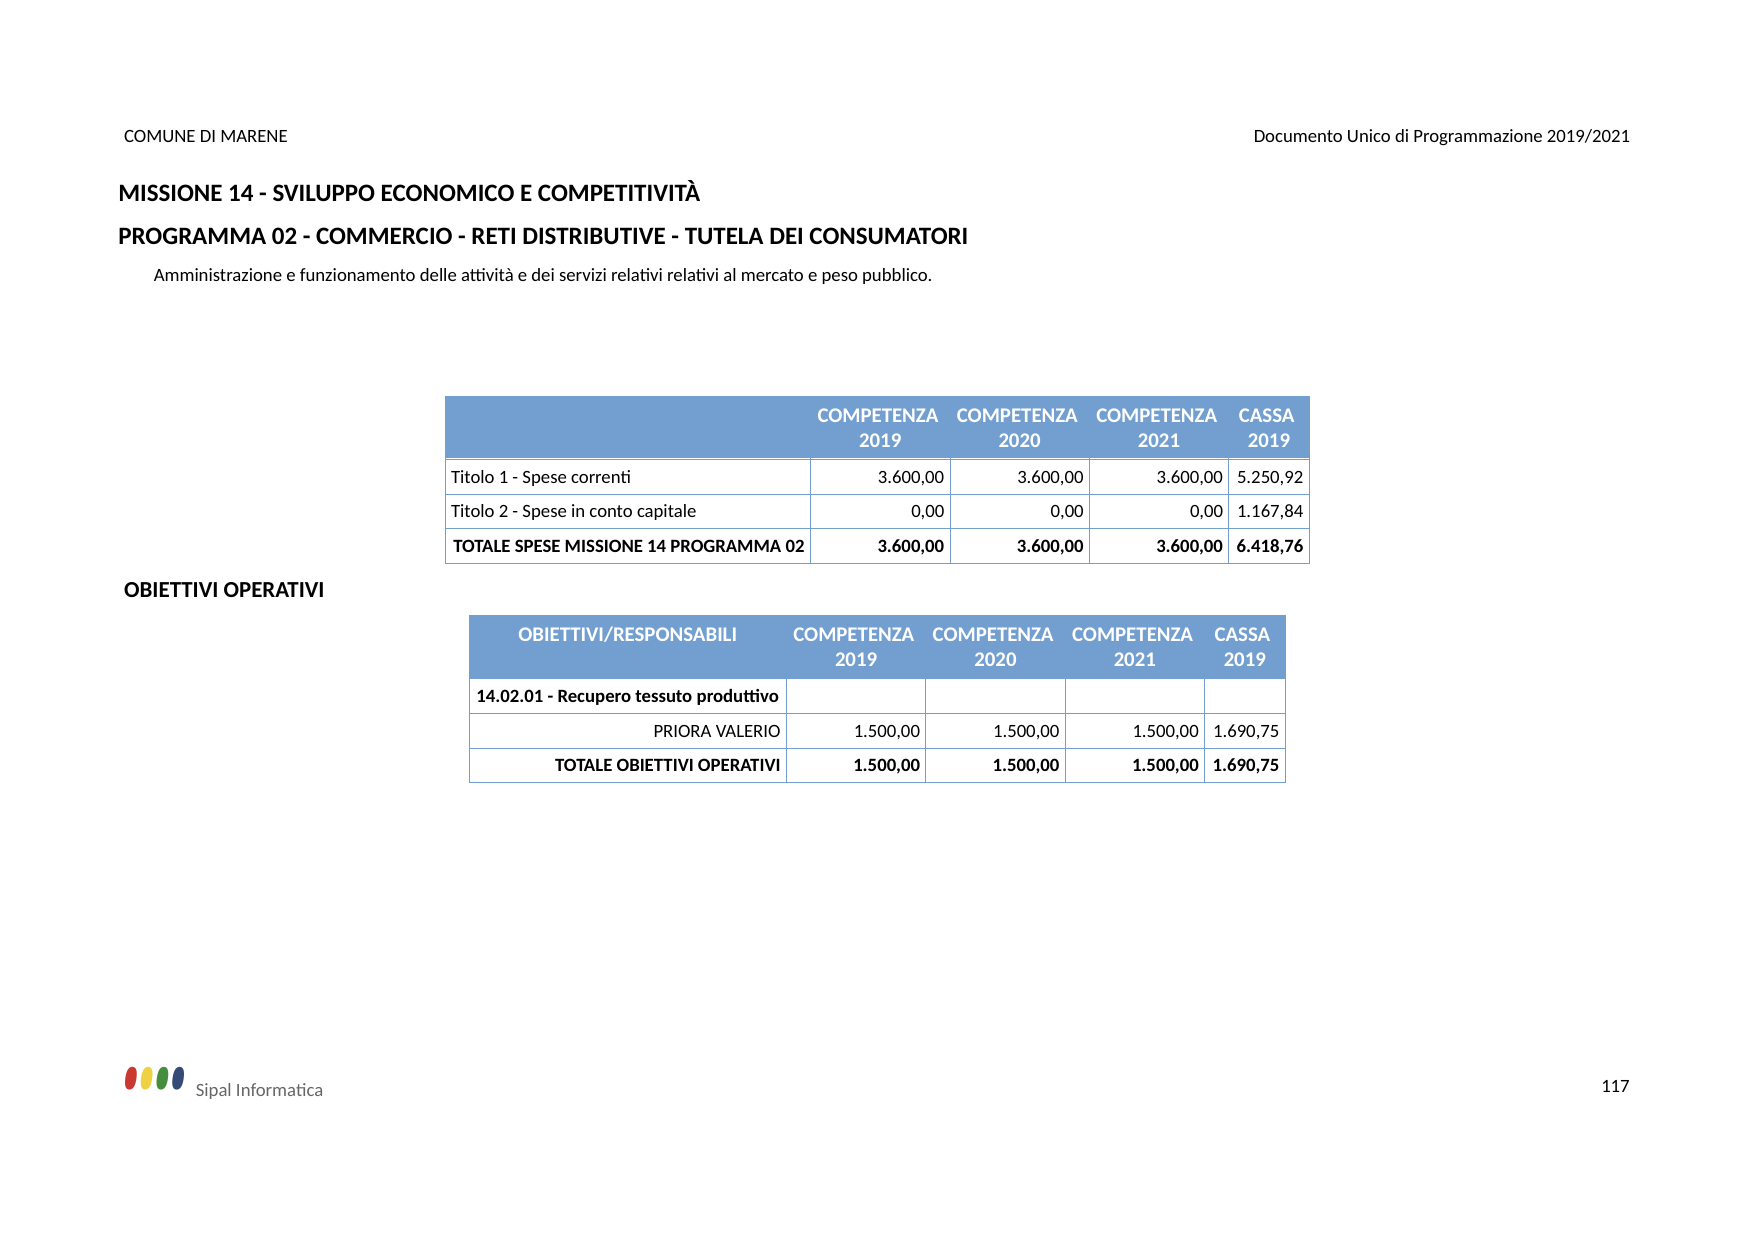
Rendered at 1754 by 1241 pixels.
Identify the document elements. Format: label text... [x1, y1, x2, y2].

table_cell 6.418,76 [1229, 529, 1309, 563]
table_cell 1.690,75 [1205, 714, 1285, 747]
table_header COMPETENZA 2020 [926, 616, 1065, 678]
table_cell TOTALE SPESE MISSIONE 14 PROGRAMMA 02 [446, 529, 810, 563]
table_header COMPETENZA 2019 [787, 616, 925, 678]
table_header [446, 397, 810, 458]
table_cell 3.600,00 [1090, 460, 1228, 493]
text Amministrazione e funzionamento delle attività e dei servizi relativi relativi al mercato e peso pubblico. [153, 263, 1636, 286]
table_cell Titolo 2 - Spese in conto capitale [446, 495, 810, 528]
table_cell OBIETTIVI OPERATIVI [118, 570, 1636, 609]
table_cell TOTALE OBIETTIVI OPERATIVI [470, 749, 786, 782]
table_cell 3.600,00 [811, 460, 950, 493]
table_cell [118, 609, 1636, 789]
table_cell 1.500,00 [787, 749, 925, 782]
table_header COMPETENZA 2021 [1066, 616, 1204, 678]
table_header COMPETENZA 2019 [811, 397, 950, 458]
table_cell 1.500,00 [926, 714, 1065, 747]
table_cell 1.500,00 [1066, 714, 1204, 747]
table_header CASSA 2019 [1229, 397, 1309, 458]
table_cell 0,00 [811, 495, 950, 528]
table_header COMPETENZA 2020 [951, 397, 1089, 458]
table_cell 1.500,00 [1066, 749, 1204, 782]
table_header CASSA 2019 [1205, 616, 1285, 678]
table_cell Titolo 1 - Spese correnti [446, 460, 810, 493]
table_header COMPETENZA 2021 [1090, 397, 1228, 458]
table_cell 3.600,00 [951, 529, 1089, 563]
text Missione 14 - Sviluppo economico e competitivitÀ [118, 177, 1612, 208]
table_cell PRIORA VALERIO [470, 714, 786, 747]
text Programma 02 - Commercio - reti distributive - tutela dei consumatori [118, 220, 1612, 251]
table_cell 3.600,00 [951, 460, 1089, 493]
table_cell 1.690,75 [1205, 749, 1285, 782]
table_cell [1066, 679, 1204, 712]
table_header [118, 390, 1636, 569]
table_header OBIETTIVI/RESPONSABILI [470, 616, 786, 678]
table_cell 3.600,00 [811, 529, 950, 563]
table_cell 0,00 [951, 495, 1089, 528]
table_cell 5.250,92 [1229, 460, 1309, 493]
table_cell 0,00 [1090, 495, 1228, 528]
table_cell 1.500,00 [926, 749, 1065, 782]
table_cell 3.600,00 [1090, 529, 1228, 563]
table_cell 1.500,00 [787, 714, 925, 747]
table_cell 1.167,84 [1229, 495, 1309, 528]
table_cell [1205, 679, 1285, 712]
table_cell 14.02.01 - Recupero tessuto produttivo [470, 679, 786, 712]
table_cell [926, 679, 1065, 712]
table_cell [787, 679, 925, 712]
